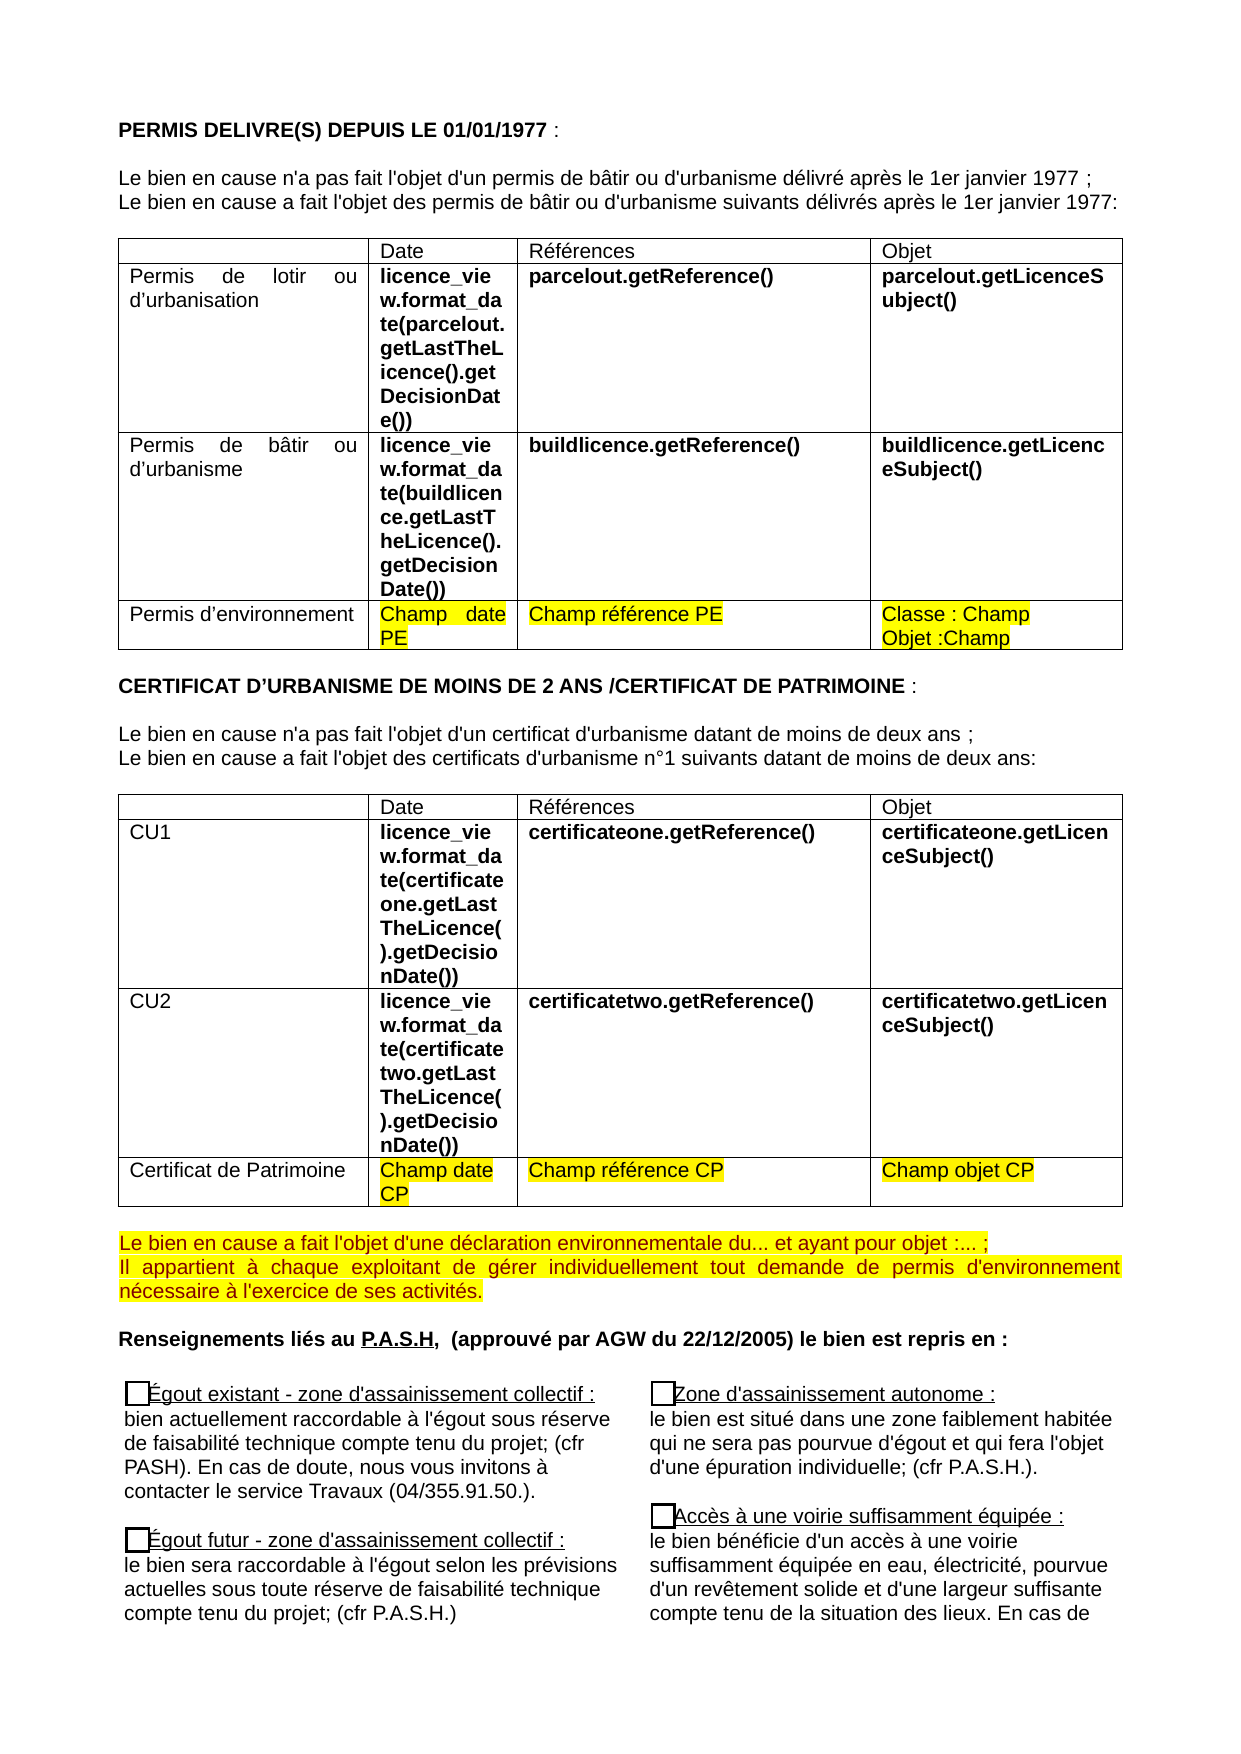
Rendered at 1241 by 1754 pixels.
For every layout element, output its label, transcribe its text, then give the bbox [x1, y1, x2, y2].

table_cell Champ date CP [369, 1158, 517, 1206]
table_cell Certificat de Patrimoine [119, 1158, 368, 1206]
table_cell buildlicence.getLicenceSubject() [871, 433, 1122, 600]
table_header [119, 239, 368, 263]
text Il appartient à chaque exploitant de gérer individuellement tout demande de permis d'environnement nécessaire à l'exercice de ses activités. [119, 1254, 1122, 1302]
text Le bien en cause n'a pas fait l'objet d'un certificat d'urbanisme datant de moins de deux ans ; [118, 722, 1122, 746]
table_cell Champ référence PE [518, 601, 870, 649]
text Le bien en cause n'a pas fait l'objet d'un permis de bâtir ou d'urbanisme délivré après le 1er janvier 1977 ; [118, 166, 1122, 190]
table_cell licence_view.format_date(parcelout.getLastTheLicence().getDecisionDate()) [369, 264, 517, 432]
table_cell licence_view.format_date(buildlicence.getLastTheLicence().getDecisionDate()) [369, 433, 517, 600]
table_header Objet [871, 239, 1122, 263]
table_header Égout existant - zone d'assainissement collectif : bien actuellement raccordable à l'égout sous réserve de faisabilité technique compte tenu du projet; (cfr PASH). En cas de doute, nous vous invitons à contacter le service Travaux (04/355.91.50.). Égout futur - zone d'assainissement collectif : le bien sera raccordable à l'égout selon les prévisions actuelles sous toute réserve de faisabilité technique compte tenu du projet; (cfr P.A.S.H.) [118, 1374, 644, 1631]
table_cell Champ date PE [369, 601, 517, 649]
table_cell Classe : Champ Objet :Champ [871, 601, 1122, 649]
table_header Date [369, 795, 517, 819]
table_cell parcelout.getLicenceSubject() [871, 264, 1122, 432]
text Le bien en cause a fait l'objet des certificats d'urbanisme n°1 suivants datant de moins de deux ans: [118, 746, 1122, 770]
table_cell Permis de lotir ou d’urbanisation [119, 264, 368, 432]
table_cell certificatetwo.getLicenceSubject() [871, 989, 1122, 1157]
table_cell certificateone.getLicenceSubject() [871, 820, 1122, 988]
table_header Références [518, 795, 870, 819]
table_cell parcelout.getReference() [518, 264, 870, 432]
table_cell certificateone.getReference() [518, 820, 870, 988]
table_header Zone d'assainissement autonome : le bien est situé dans une zone faiblement habitée qui ne sera pas pourvue d'égout et qui fera l'objet d'une épuration individuelle; (cfr P.A.S.H.). Accès à une voirie suffisamment équipée : le bien bénéficie d'un accès à une voirie suffisamment équipée en eau, électricité, pourvue d'un revêtement solide et d'une largeur suffisante compte tenu de la situation des lieux. En cas de [644, 1374, 1122, 1631]
text CERTIFICAT D’URBANISME DE MOINS DE 2 ANS /CERTIFICAT DE PATRIMOINE : [118, 674, 1122, 698]
table_header Date [369, 239, 517, 263]
table_header [119, 795, 368, 819]
table_header Références [518, 239, 870, 263]
table_cell CU2 [119, 989, 368, 1157]
table_header Objet [871, 795, 1122, 819]
table_cell licence_view.format_date(certificatetwo.getLastTheLicence().getDecisionDate()) [369, 989, 517, 1157]
text PERMIS DELIVRE(S) DEPUIS LE 01/01/1977 : [118, 118, 1122, 142]
table_cell certificatetwo.getReference() [518, 989, 870, 1157]
table_cell Permis de bâtir ou d’urbanisme [119, 433, 368, 600]
table_cell buildlicence.getReference() [518, 433, 870, 600]
text Le bien en cause a fait l'objet d'une déclaration environnementale du... et ayant pour objet :... ; [119, 1231, 1122, 1254]
text Renseignements liés au P.A.S.H, (approuvé par AGW du 22/12/2005) le bien est repris en : [118, 1326, 1122, 1350]
table_cell Champ objet CP [871, 1158, 1122, 1206]
table_cell Permis d’environnement [119, 601, 368, 649]
table_cell CU1 [119, 820, 368, 988]
table_cell licence_view.format_date(certificateone.getLastTheLicence().getDecisionDate()) [369, 820, 517, 988]
text Le bien en cause a fait l'objet des permis de bâtir ou d'urbanisme suivants délivrés après le 1er janvier 1977: [118, 190, 1122, 214]
table_cell Champ référence CP [518, 1158, 870, 1206]
